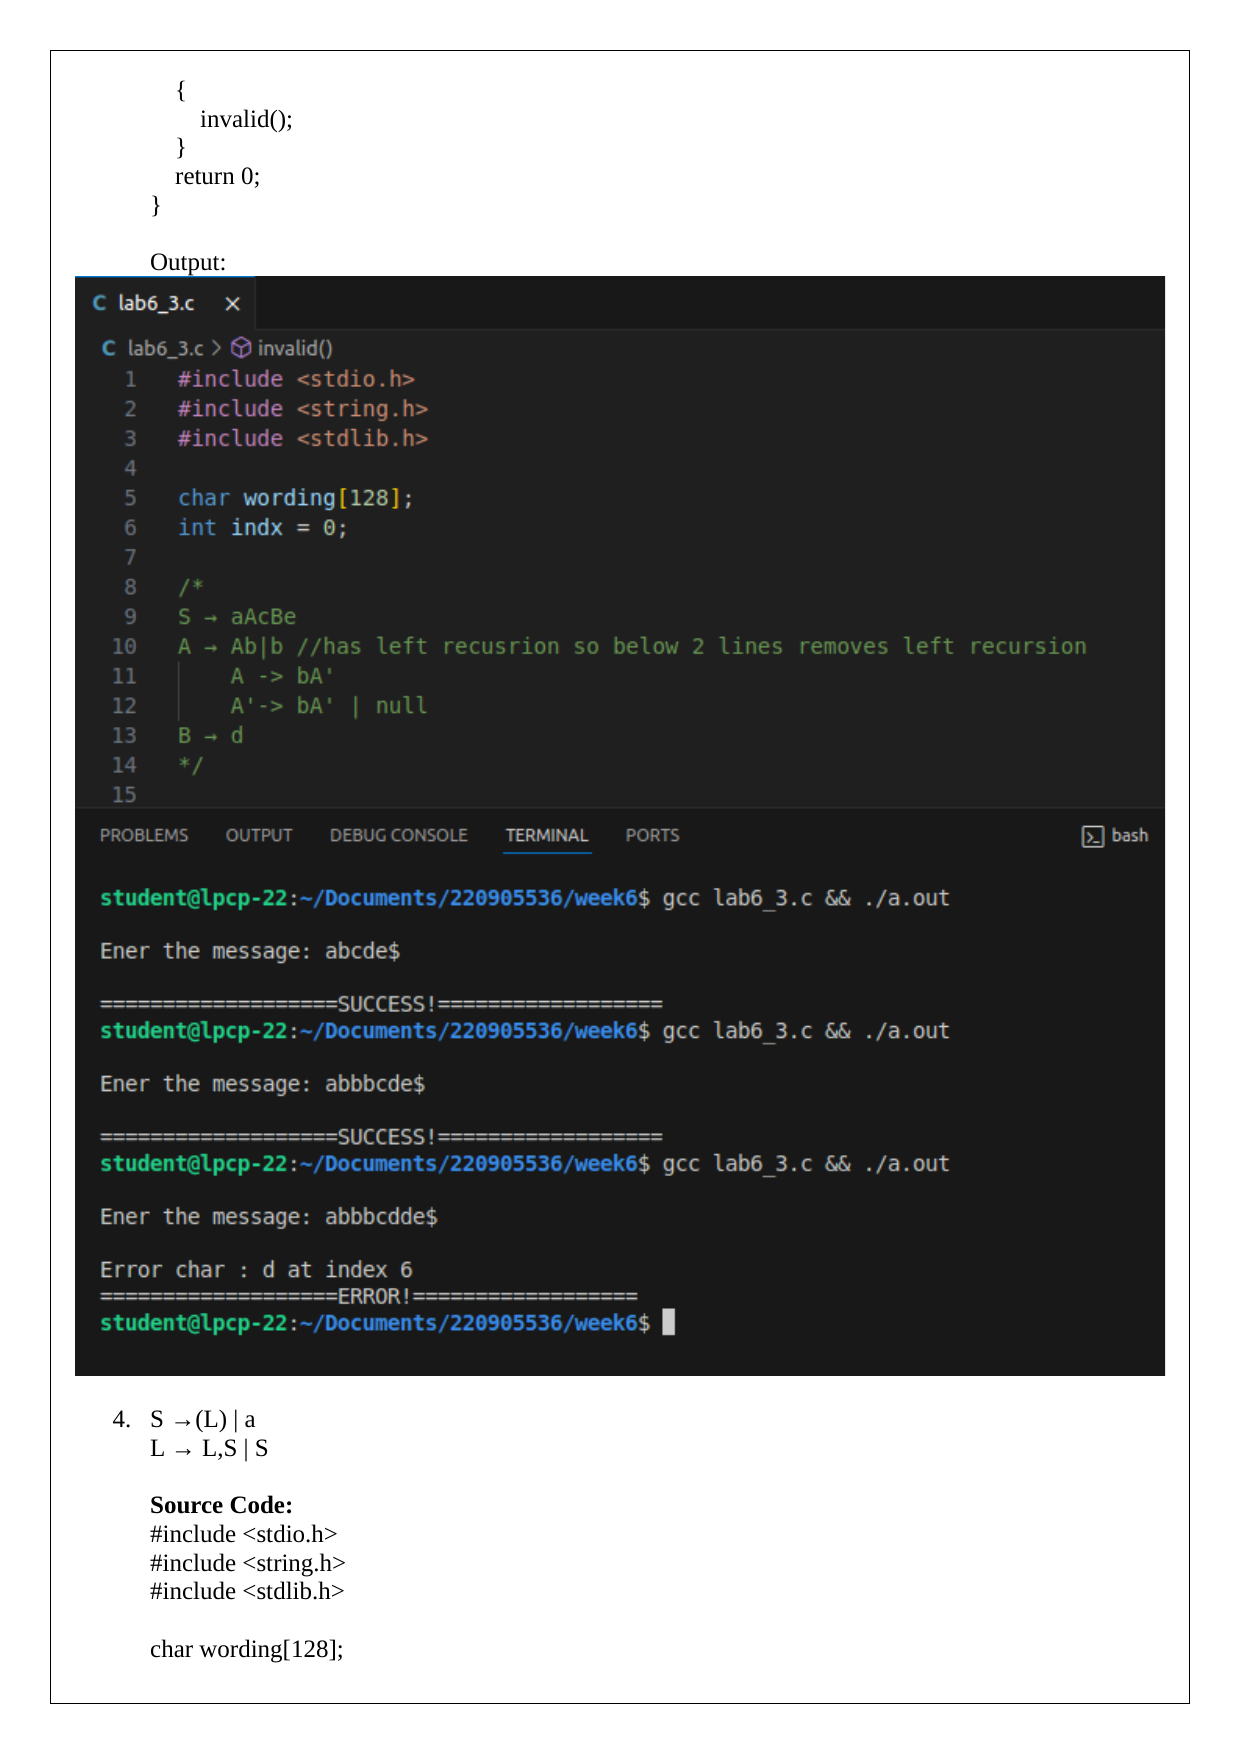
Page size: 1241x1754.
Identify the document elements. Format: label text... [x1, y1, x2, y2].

text #include <stdlib.h> [150, 1576, 1165, 1605]
text Output: [150, 247, 1165, 276]
text } [150, 190, 1165, 219]
text L → L,S | S [150, 1433, 1165, 1461]
text Source Code: [150, 1490, 1165, 1519]
text invalid(); [150, 104, 1165, 132]
text char wording[128]; [150, 1634, 1165, 1663]
text #include <string.h> [150, 1548, 1165, 1576]
text } [150, 132, 1165, 161]
text return 0; [150, 161, 1165, 190]
text { [150, 75, 1165, 104]
text #include <stdio.h> [150, 1519, 1165, 1548]
list S →(L) | a [112, 1404, 1165, 1433]
